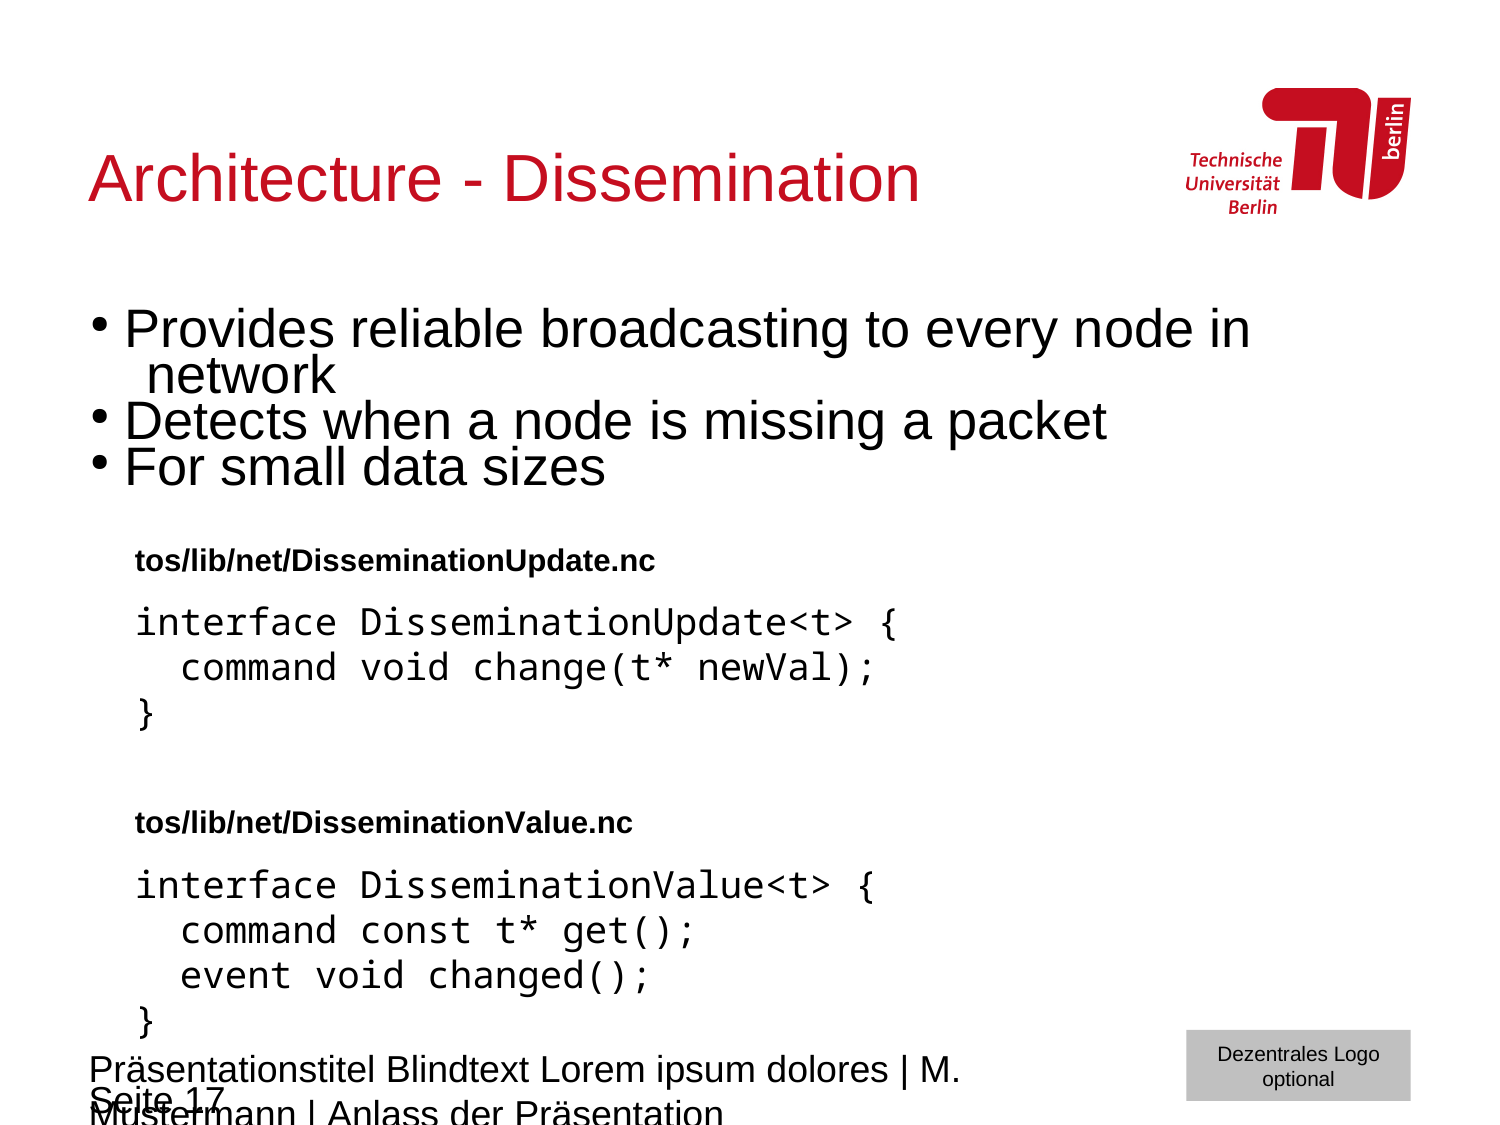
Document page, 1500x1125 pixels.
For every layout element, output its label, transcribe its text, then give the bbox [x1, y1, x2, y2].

picture [1186, 88, 1411, 120]
text_box tos/lib/net/DisseminationUpdate.nc interface DisseminationUpdate<t> { command void change(t* newVal); } tos/lib/net/DisseminationValue.nc interface DisseminationValue<t> { command const t* get(); event void changed(); } [120, 532, 1366, 1049]
title Architecture - Dissemination [88, 120, 1411, 215]
list Provides reliable broadcasting to every node in network Detects when a node is missing a packet For small data sizes [90, 312, 1411, 526]
